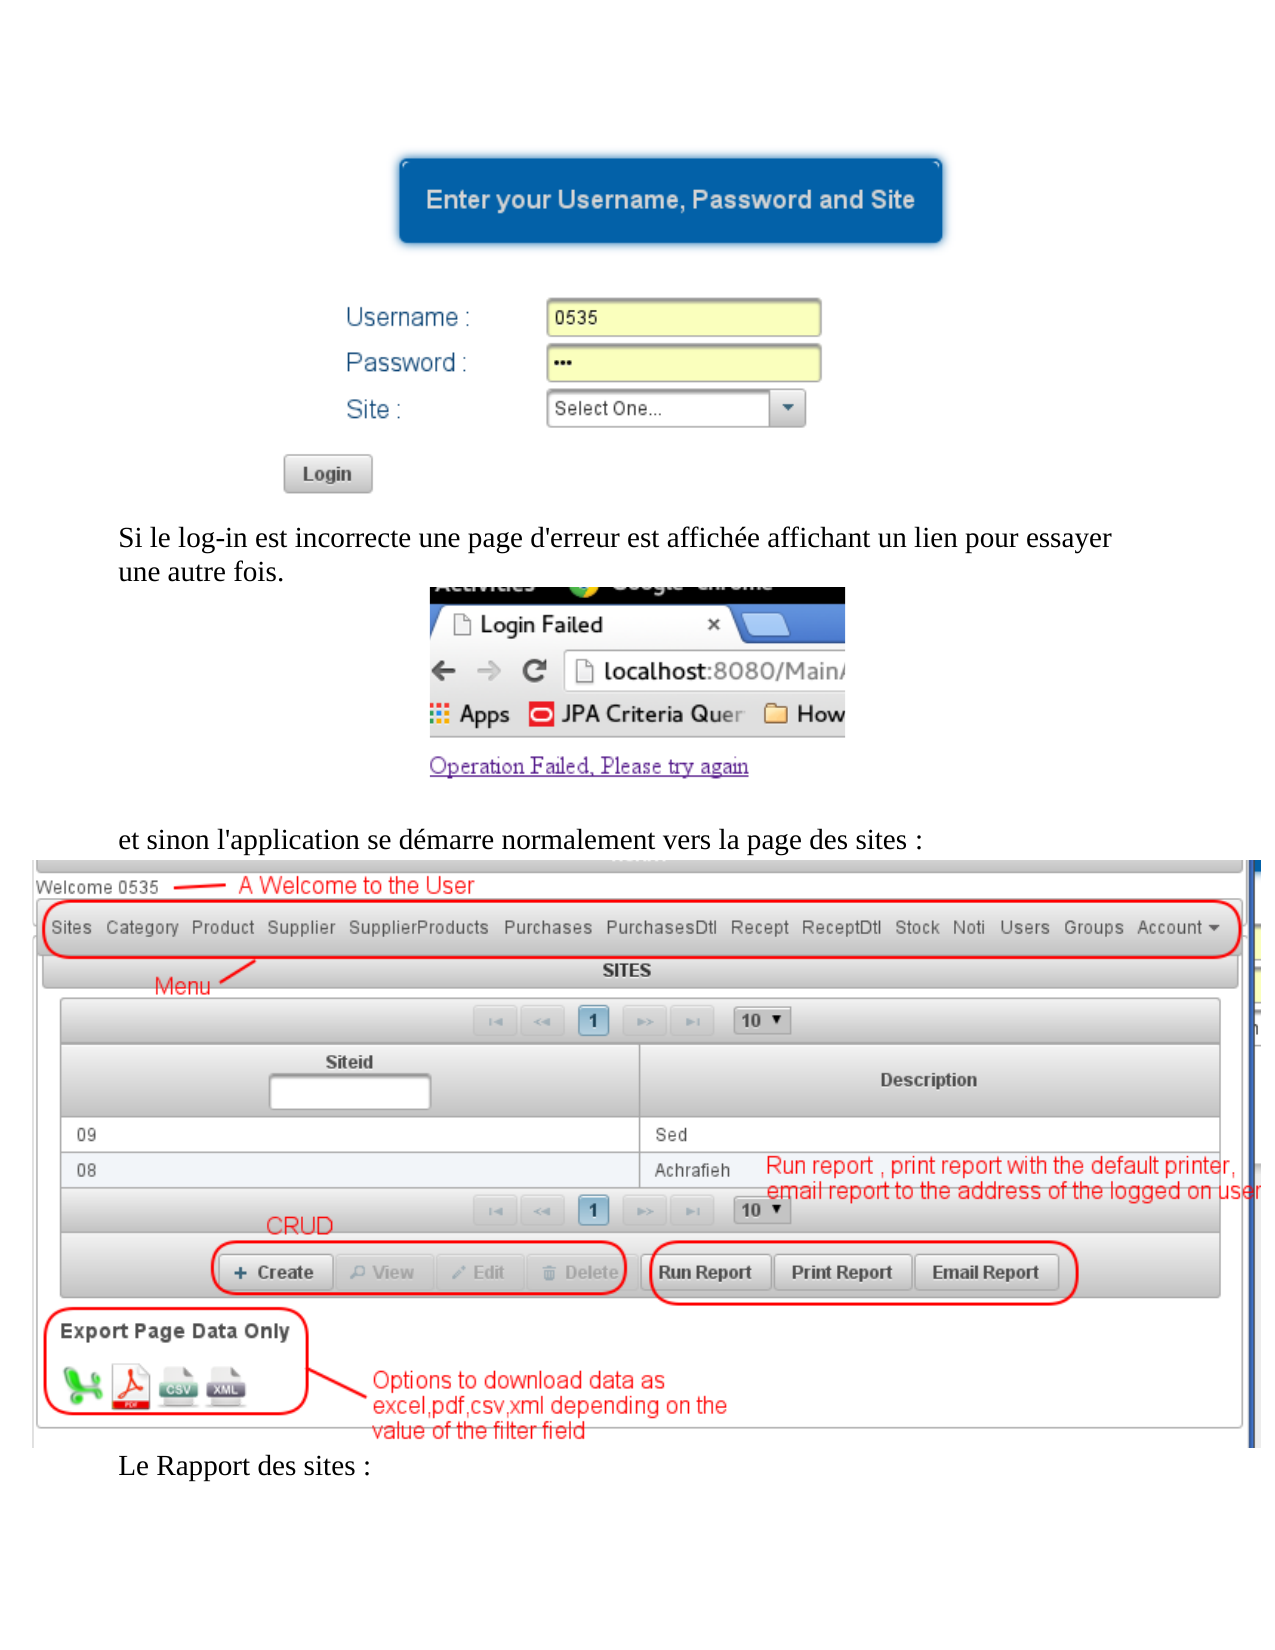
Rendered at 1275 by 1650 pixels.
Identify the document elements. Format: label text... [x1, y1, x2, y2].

picture [237, 118, 1038, 514]
text [118, 856, 1157, 860]
text et sinon l'application se démarre normalement vers la page des sites : [118, 822, 1157, 856]
text Le Rapport des sites : [118, 1448, 1157, 1481]
picture [429, 587, 846, 807]
picture [32, 860, 1261, 1448]
text Si le log-in est incorrecte une page d'erreur est affichée affichant un lien pour essayer une autre fois. [118, 521, 1157, 588]
